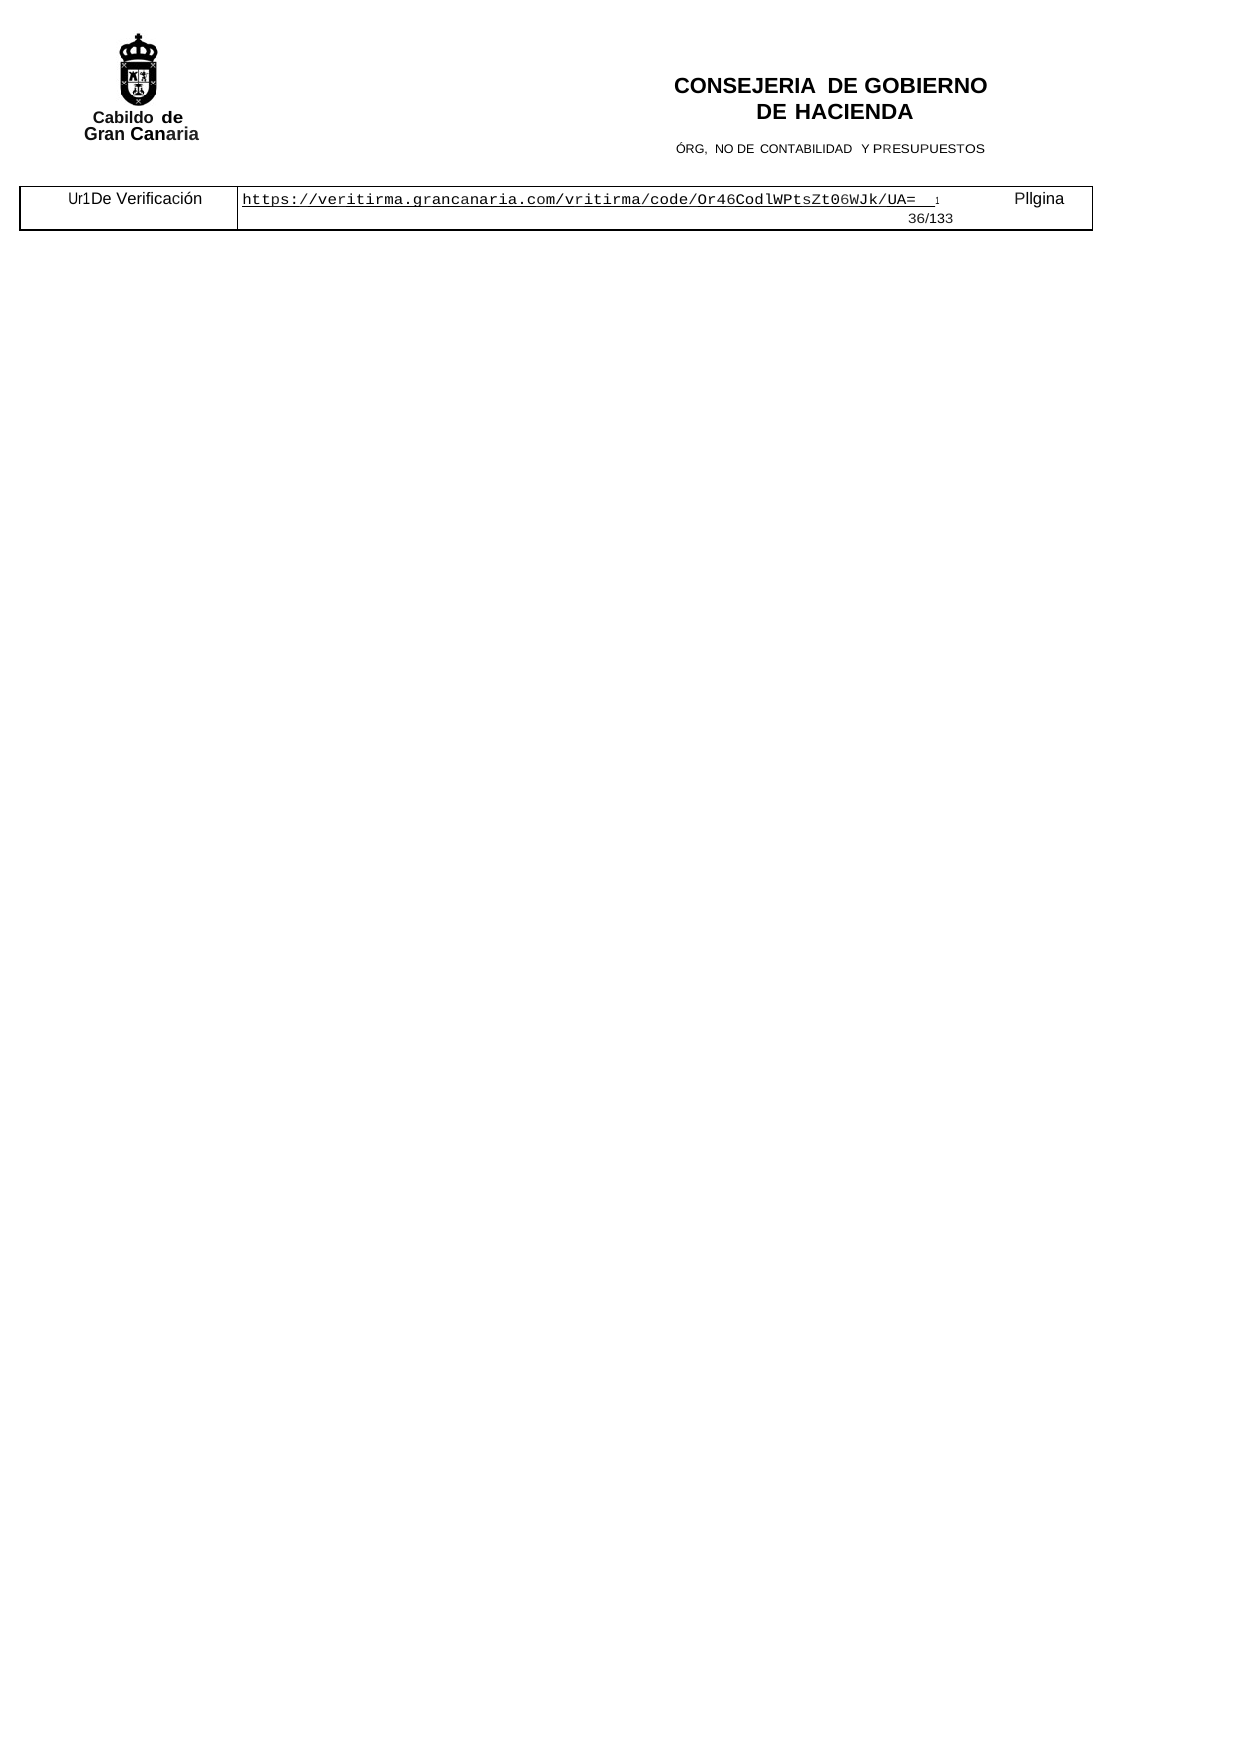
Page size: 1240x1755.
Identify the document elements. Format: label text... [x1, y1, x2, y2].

table_cell Ur1De Verificación [21, 187, 237, 229]
table_cell https://veritirma.grancanaria.com/vritirma/code/Or46CodlWPtsZt06WJk/UA= 1 Pllgina 36/133 1 [238, 187, 1092, 229]
